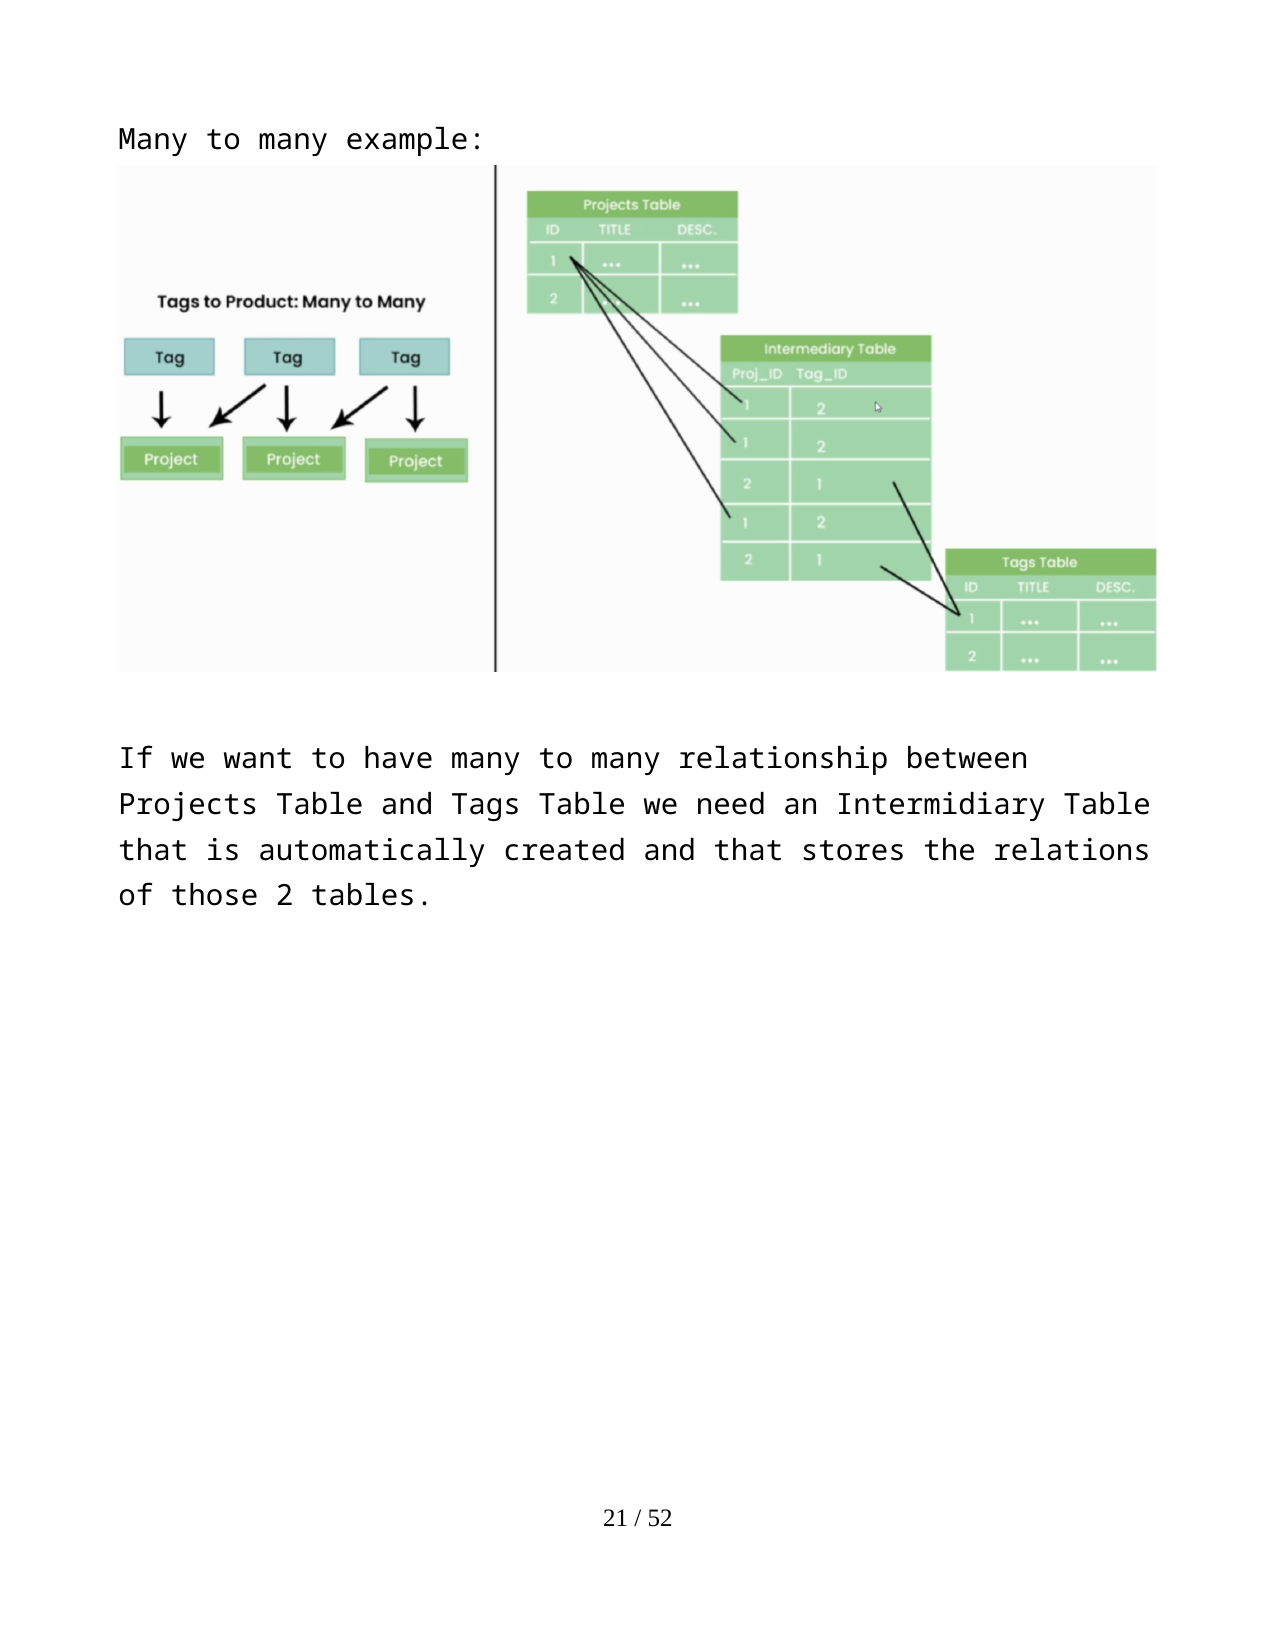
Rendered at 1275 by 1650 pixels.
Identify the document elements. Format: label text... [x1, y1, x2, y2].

picture [118, 165, 1157, 672]
text Many to many example: [118, 118, 1157, 158]
text If we want to have many to many relationship between Projects Table and Tags Table we need an Intermidiary Table that is automatically created and that stores the relations of those 2 tables. [118, 738, 1157, 914]
